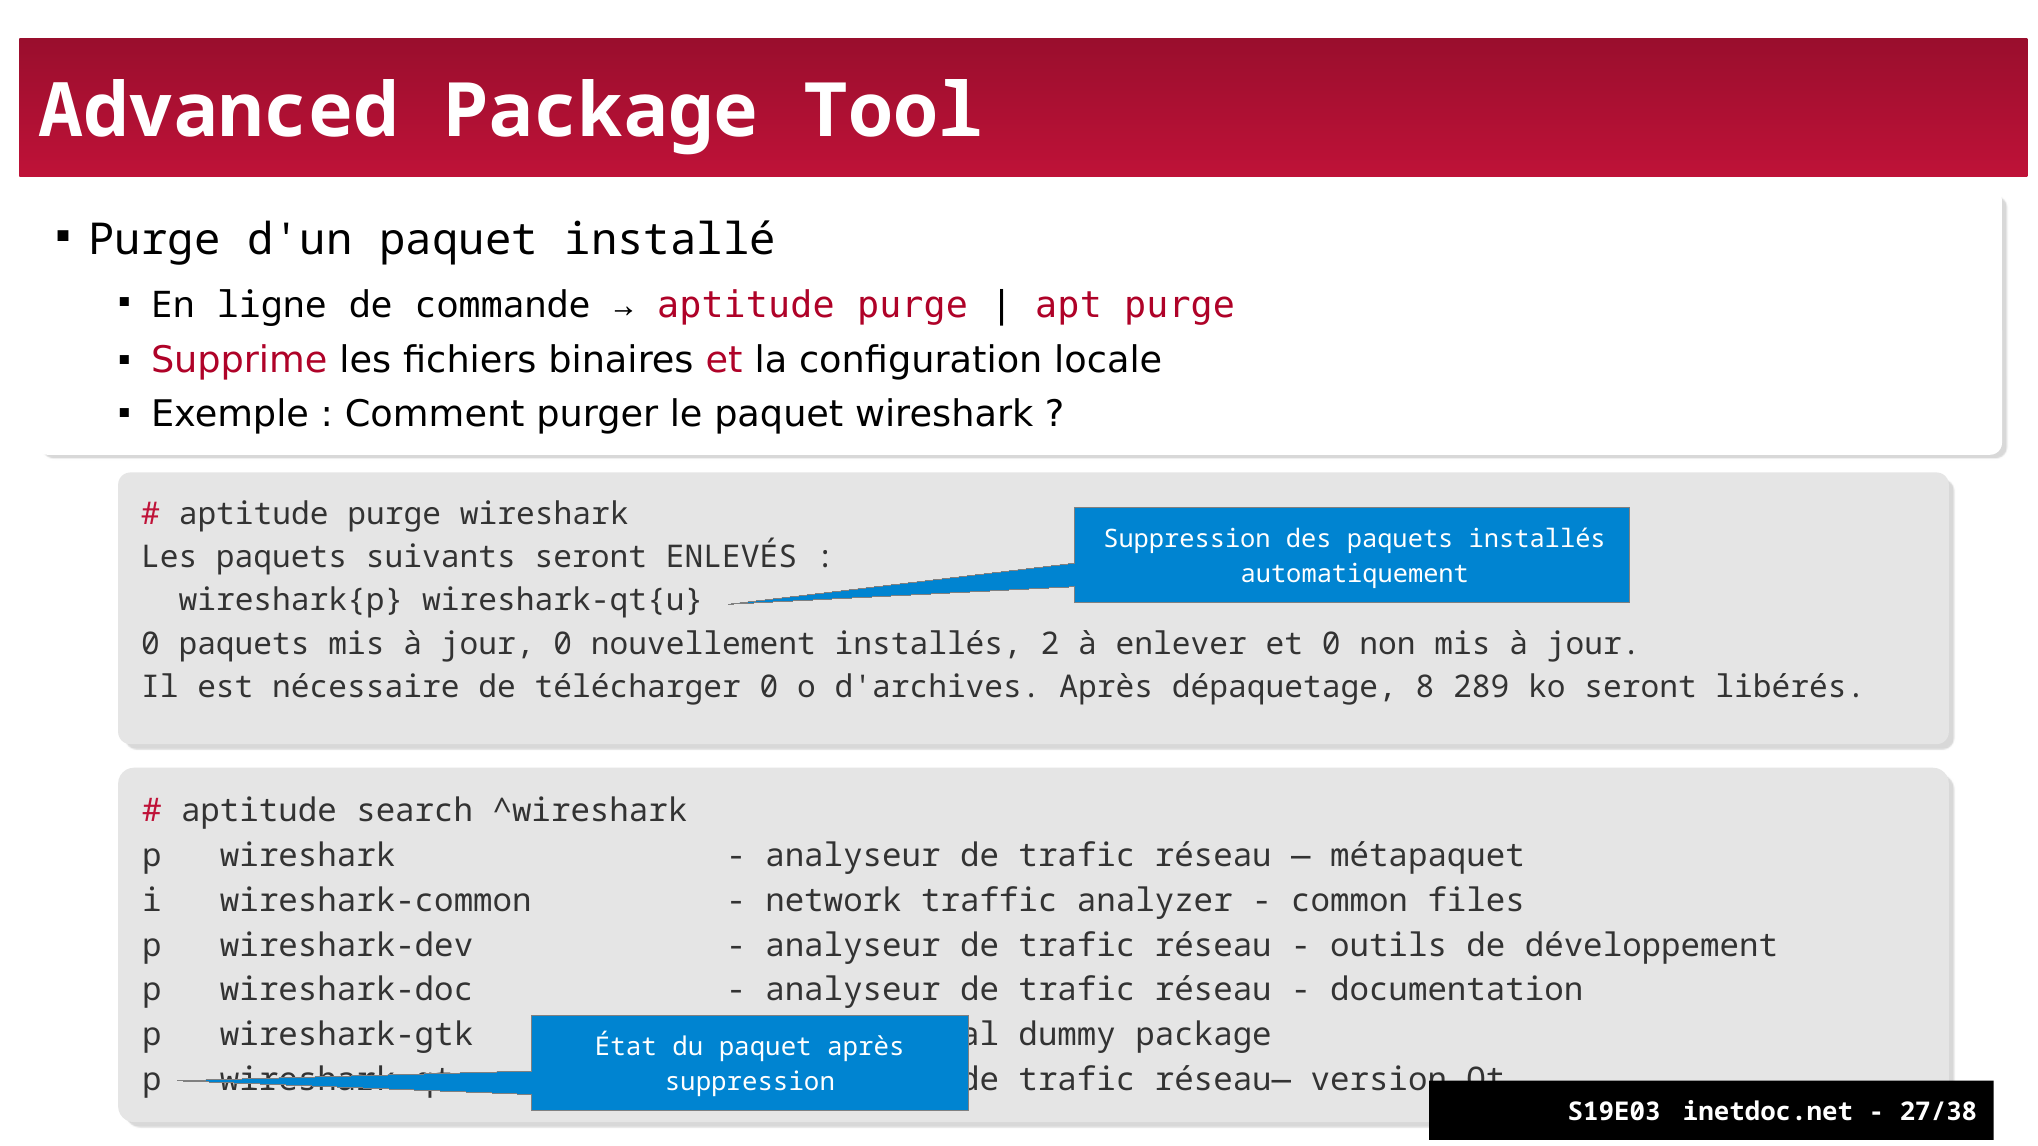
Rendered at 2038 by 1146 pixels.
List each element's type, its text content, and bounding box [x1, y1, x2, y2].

text_box # aptitude search ^wireshark p wireshark - analyseur de trafic réseau — métapaquet i wireshark-common - network traffic analyzer - common files p wireshark-dev - analyseur de trafic réseau - outils de développement p wireshark-doc - analyseur de trafic réseau - documentation p wireshark-gtk - transitional dummy package p wireshark-qt - analyseur de trafic réseau— version Qt [118, 767, 1949, 1123]
text_box Suppression des paquets installés automatiquement [728, 507, 1630, 605]
text_box Purge d'un paquet installé En ligne de commande → aptitude purge | apt purge Supprime les fichiers binaires et la configuration locale Exemple : Comment purger le paquet wireshark ? [35, 188, 2003, 455]
text_box # aptitude purge wireshark Les paquets suivants seront ENLEVÉS : wireshark{p} wireshark-qt{u} 0 paquets mis à jour, 0 nouvellement installés, 2 à enlever et 0 non mis à jour. Il est nécessaire de télécharger 0 o d'archives. Après dépaquetage, 8 289 ko seront libérés. [118, 472, 1949, 745]
text_box S19E03 inetdoc.net - <numéro>/38 [1429, 1080, 1994, 1140]
text_box Advanced Package Tool [19, 38, 2028, 177]
text_box État du paquet après suppression [177, 1015, 969, 1111]
